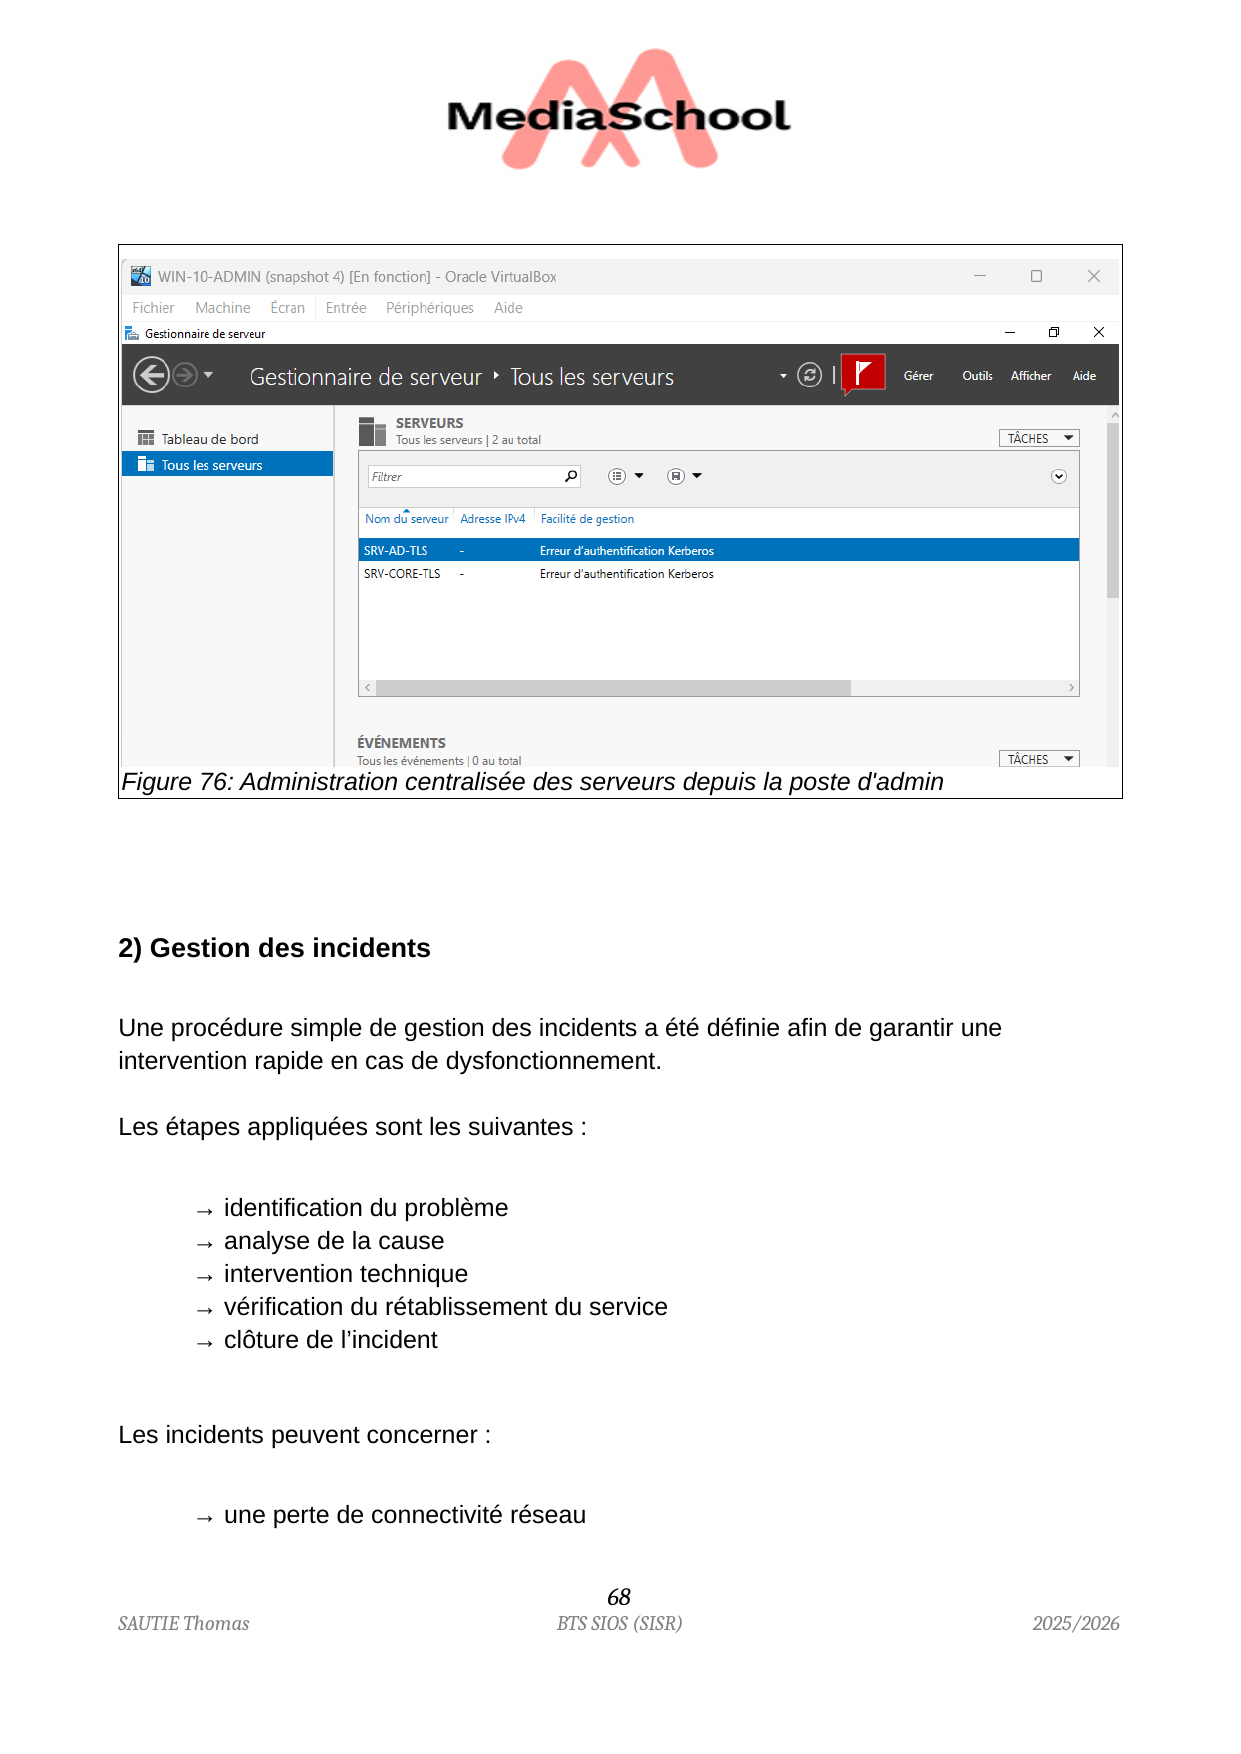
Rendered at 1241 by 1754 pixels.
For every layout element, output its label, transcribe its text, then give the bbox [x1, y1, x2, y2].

text Une procédure simple de gestion des incidents a été définie afin de garantir une intervention rapide en cas de dysfonctionnement. [118, 1013, 1122, 1075]
picture [121, 259, 1119, 767]
text Les étapes appliquées sont les suivantes : [118, 1112, 1122, 1141]
subtitle 2) Gestion des incidents [118, 932, 1122, 963]
text → identification du problème → analyse de la cause → intervention technique → vérification du rétablissement du service → clôture de l’incident [118, 1159, 1122, 1353]
text Les incidents peuvent concerner : [118, 1420, 1122, 1449]
picture [399, 37, 841, 185]
text Figure 76: Administration centralisée des serveurs depuis la poste d'admin [121, 767, 1119, 796]
text → une perte de connectivité réseau [118, 1467, 1122, 1529]
